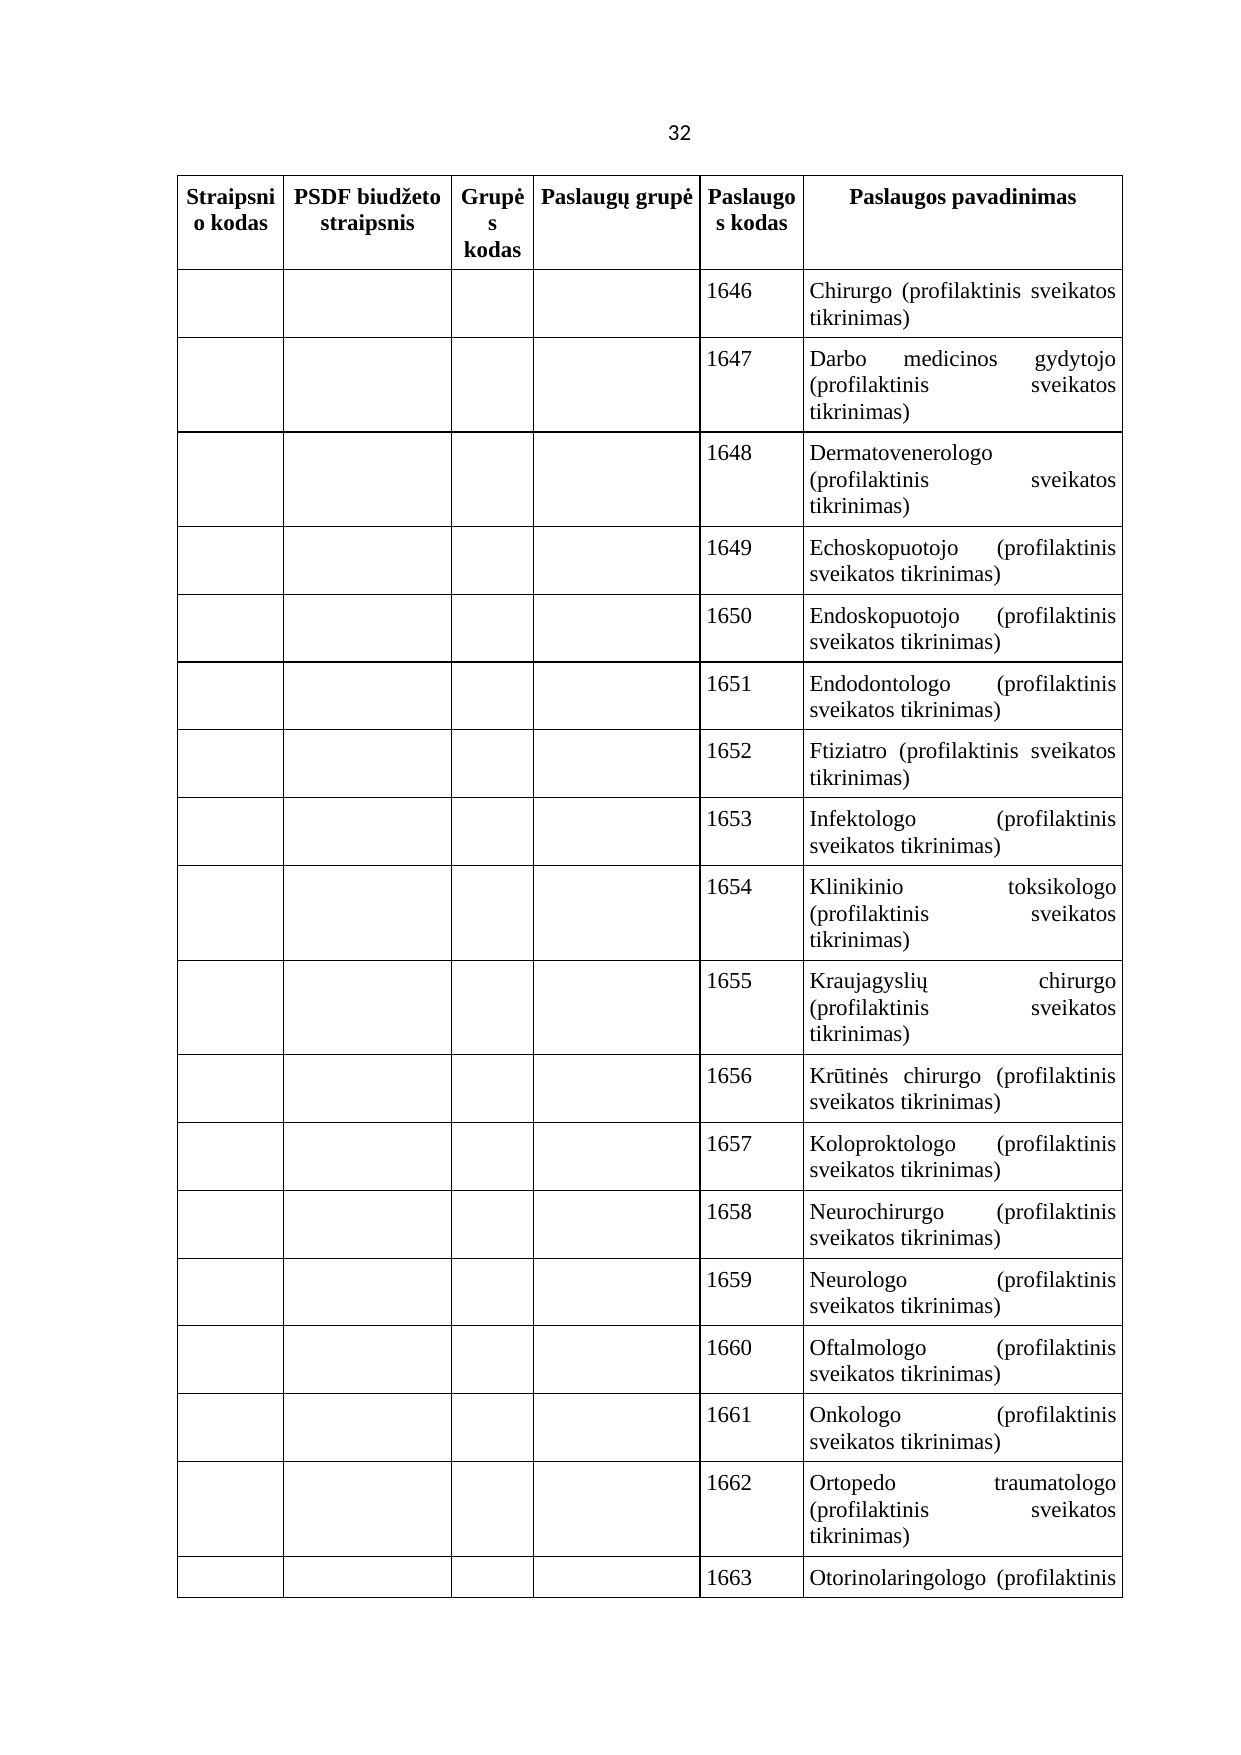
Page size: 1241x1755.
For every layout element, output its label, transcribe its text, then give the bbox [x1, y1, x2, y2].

table_cell [534, 338, 699, 431]
table_cell 1646 [701, 270, 803, 337]
table_cell [534, 1055, 699, 1122]
table_cell [284, 1462, 451, 1556]
table_cell 1651 [701, 663, 803, 729]
table_cell [284, 961, 451, 1054]
table_cell 1658 [701, 1191, 803, 1257]
table_cell [178, 433, 283, 526]
table_cell 1652 [701, 730, 803, 797]
table_cell Infektologo (profilaktinis sveikatos tikrinimas) [804, 798, 1122, 865]
table_cell 1650 [701, 595, 803, 661]
table_header Paslaugos kodas [701, 176, 803, 269]
table_cell [284, 1191, 451, 1257]
table_cell [178, 1055, 283, 1122]
table_cell [534, 270, 699, 337]
table_cell [452, 527, 533, 593]
table_cell [534, 663, 699, 729]
table_cell [284, 270, 451, 337]
table_cell 1654 [701, 866, 803, 959]
table_cell [452, 1326, 533, 1393]
table_cell Chirurgo (profilaktinis sveikatos tikrinimas) [804, 270, 1122, 337]
table_cell [178, 1557, 283, 1597]
table_cell [452, 798, 533, 865]
table_cell [178, 961, 283, 1054]
table_cell 1663 [701, 1557, 803, 1597]
table_cell [534, 527, 699, 593]
table_cell [284, 1326, 451, 1393]
table_cell [452, 1055, 533, 1122]
table_cell [284, 595, 451, 661]
table_cell [178, 798, 283, 865]
table_header Straipsnio kodas [178, 176, 283, 269]
table_cell [452, 961, 533, 1054]
table_cell Endodontologo (profilaktinis sveikatos tikrinimas) [804, 663, 1122, 729]
table_cell 1662 [701, 1462, 803, 1556]
table_cell [284, 866, 451, 959]
table_cell [178, 270, 283, 337]
table_cell 1661 [701, 1394, 803, 1461]
table_cell [178, 1191, 283, 1257]
table_cell Neurochirurgo (profilaktinis sveikatos tikrinimas) [804, 1191, 1122, 1257]
table_cell [178, 338, 283, 431]
table_cell [178, 1123, 283, 1189]
table_cell [534, 1326, 699, 1393]
table_header Paslaugos pavadinimas [804, 176, 1122, 269]
table_cell [284, 1557, 451, 1597]
table_cell [284, 338, 451, 431]
table_cell [178, 1326, 283, 1393]
table_cell 1653 [701, 798, 803, 865]
table_cell [452, 595, 533, 661]
table_cell Otorinolaringologo (profilaktinis [804, 1557, 1122, 1597]
table_cell Endoskopuotojo (profilaktinis sveikatos tikrinimas) [804, 595, 1122, 661]
table_cell [452, 338, 533, 431]
table_cell [534, 866, 699, 959]
table_cell 1660 [701, 1326, 803, 1393]
table_cell 1656 [701, 1055, 803, 1122]
table_cell [534, 730, 699, 797]
table_cell Onkologo (profilaktinis sveikatos tikrinimas) [804, 1394, 1122, 1461]
table_cell Neurologo (profilaktinis sveikatos tikrinimas) [804, 1259, 1122, 1325]
table_cell 1648 [701, 433, 803, 526]
table_cell [534, 961, 699, 1054]
table_cell Echoskopuotojo (profilaktinis sveikatos tikrinimas) [804, 527, 1122, 593]
table_cell Ortopedo traumatologo (profilaktinis sveikatos tikrinimas) [804, 1462, 1122, 1556]
table_cell 1647 [701, 338, 803, 431]
table_cell [534, 798, 699, 865]
table_cell [284, 433, 451, 526]
table_cell [534, 1123, 699, 1189]
table_cell [534, 1557, 699, 1597]
table_cell Koloproktologo (profilaktinis sveikatos tikrinimas) [804, 1123, 1122, 1189]
table_cell 1657 [701, 1123, 803, 1189]
table_cell [534, 1394, 699, 1461]
table_cell [452, 1462, 533, 1556]
table_cell [452, 663, 533, 729]
table_cell [178, 866, 283, 959]
table_cell [178, 1259, 283, 1325]
table_cell Oftalmologo (profilaktinis sveikatos tikrinimas) [804, 1326, 1122, 1393]
table_cell [452, 1259, 533, 1325]
table_cell [452, 866, 533, 959]
table_cell [178, 1394, 283, 1461]
table_cell [284, 798, 451, 865]
table_cell [534, 1462, 699, 1556]
table_header PSDF biudžeto straipsnis [284, 176, 451, 269]
table_cell [534, 595, 699, 661]
table_cell [284, 663, 451, 729]
table_cell [284, 1055, 451, 1122]
table_cell Darbo medicinos gydytojo (profilaktinis sveikatos tikrinimas) [804, 338, 1122, 431]
table_cell [178, 1462, 283, 1556]
table_cell 1659 [701, 1259, 803, 1325]
table_cell [452, 1191, 533, 1257]
table_cell 1649 [701, 527, 803, 593]
table_cell [534, 1191, 699, 1257]
table_cell Klinikinio toksikologo (profilaktinis sveikatos tikrinimas) [804, 866, 1122, 959]
table_cell [534, 1259, 699, 1325]
table_cell [452, 730, 533, 797]
table_cell Ftiziatro (profilaktinis sveikatos tikrinimas) [804, 730, 1122, 797]
table_cell [284, 1394, 451, 1461]
table_cell [452, 1557, 533, 1597]
table_cell [452, 1123, 533, 1189]
table_cell [452, 270, 533, 337]
table_cell [284, 730, 451, 797]
table_cell [452, 1394, 533, 1461]
table_header Paslaugų grupė [534, 176, 699, 269]
table_cell 1655 [701, 961, 803, 1054]
table_cell [452, 433, 533, 526]
table_cell Dermatovenerologo (profilaktinis sveikatos tikrinimas) [804, 433, 1122, 526]
table_cell [178, 730, 283, 797]
table_cell Krūtinės chirurgo (profilaktinis sveikatos tikrinimas) [804, 1055, 1122, 1122]
table_cell Kraujagyslių chirurgo (profilaktinis sveikatos tikrinimas) [804, 961, 1122, 1054]
table_cell [178, 595, 283, 661]
table_cell [178, 663, 283, 729]
table_cell [284, 1123, 451, 1189]
table_cell [534, 433, 699, 526]
table_cell [284, 1259, 451, 1325]
table_cell [284, 527, 451, 593]
table_header Grupės kodas [452, 176, 533, 269]
table_cell [178, 527, 283, 593]
